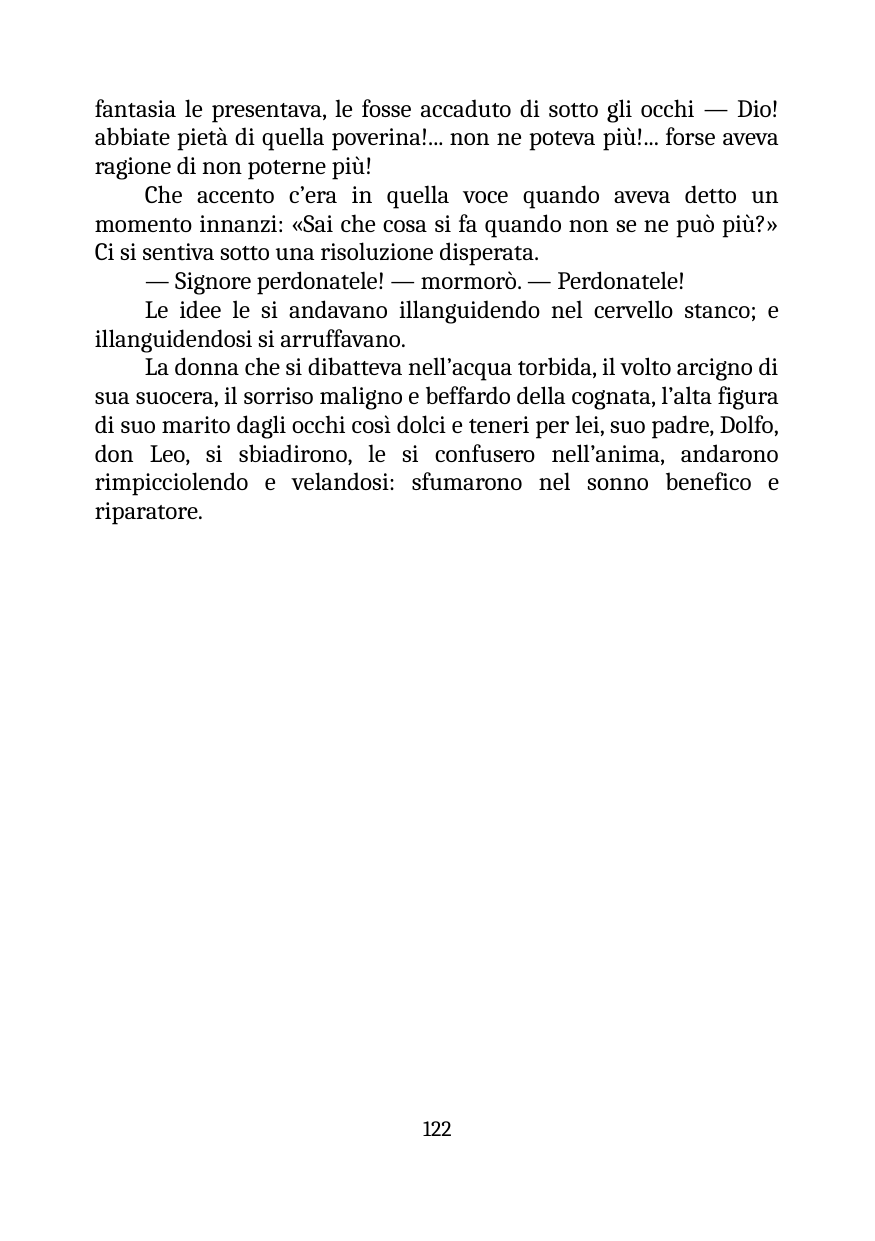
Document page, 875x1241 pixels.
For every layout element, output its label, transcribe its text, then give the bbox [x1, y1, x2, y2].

text Le idee le si andavano illanguidendo nel cervello stanco; e illanguidendosi si arruffavano. [94, 296, 779, 353]
text — Signore perdonatele! — mormorò. — Perdonatele! [94, 267, 779, 296]
text Che accento c’era in quella voce quando aveva detto un momento innanzi: «Sai che cosa si fa quando non se ne può più?» Ci si sentiva sotto una risoluzione disperata. [94, 181, 779, 267]
text La donna che si dibatteva nell’acqua torbida, il volto arcigno di sua suocera, il sorriso maligno e beffardo della cognata, l’alta figura di suo marito dagli occhi così dolci e teneri per lei, suo padre, Dolfo, don Leo, si sbiadirono, le si confusero nell’anima, andarono rimpicciolendo e velandosi: sfumarono nel sonno benefico e riparatore. [94, 353, 779, 526]
text fantasia le presentava, le fosse accaduto di sotto gli occhi — Dio! abbiate pietà di quella poverina!... non ne poteva più!... forse aveva ragione di non poterne più! [94, 94, 779, 181]
